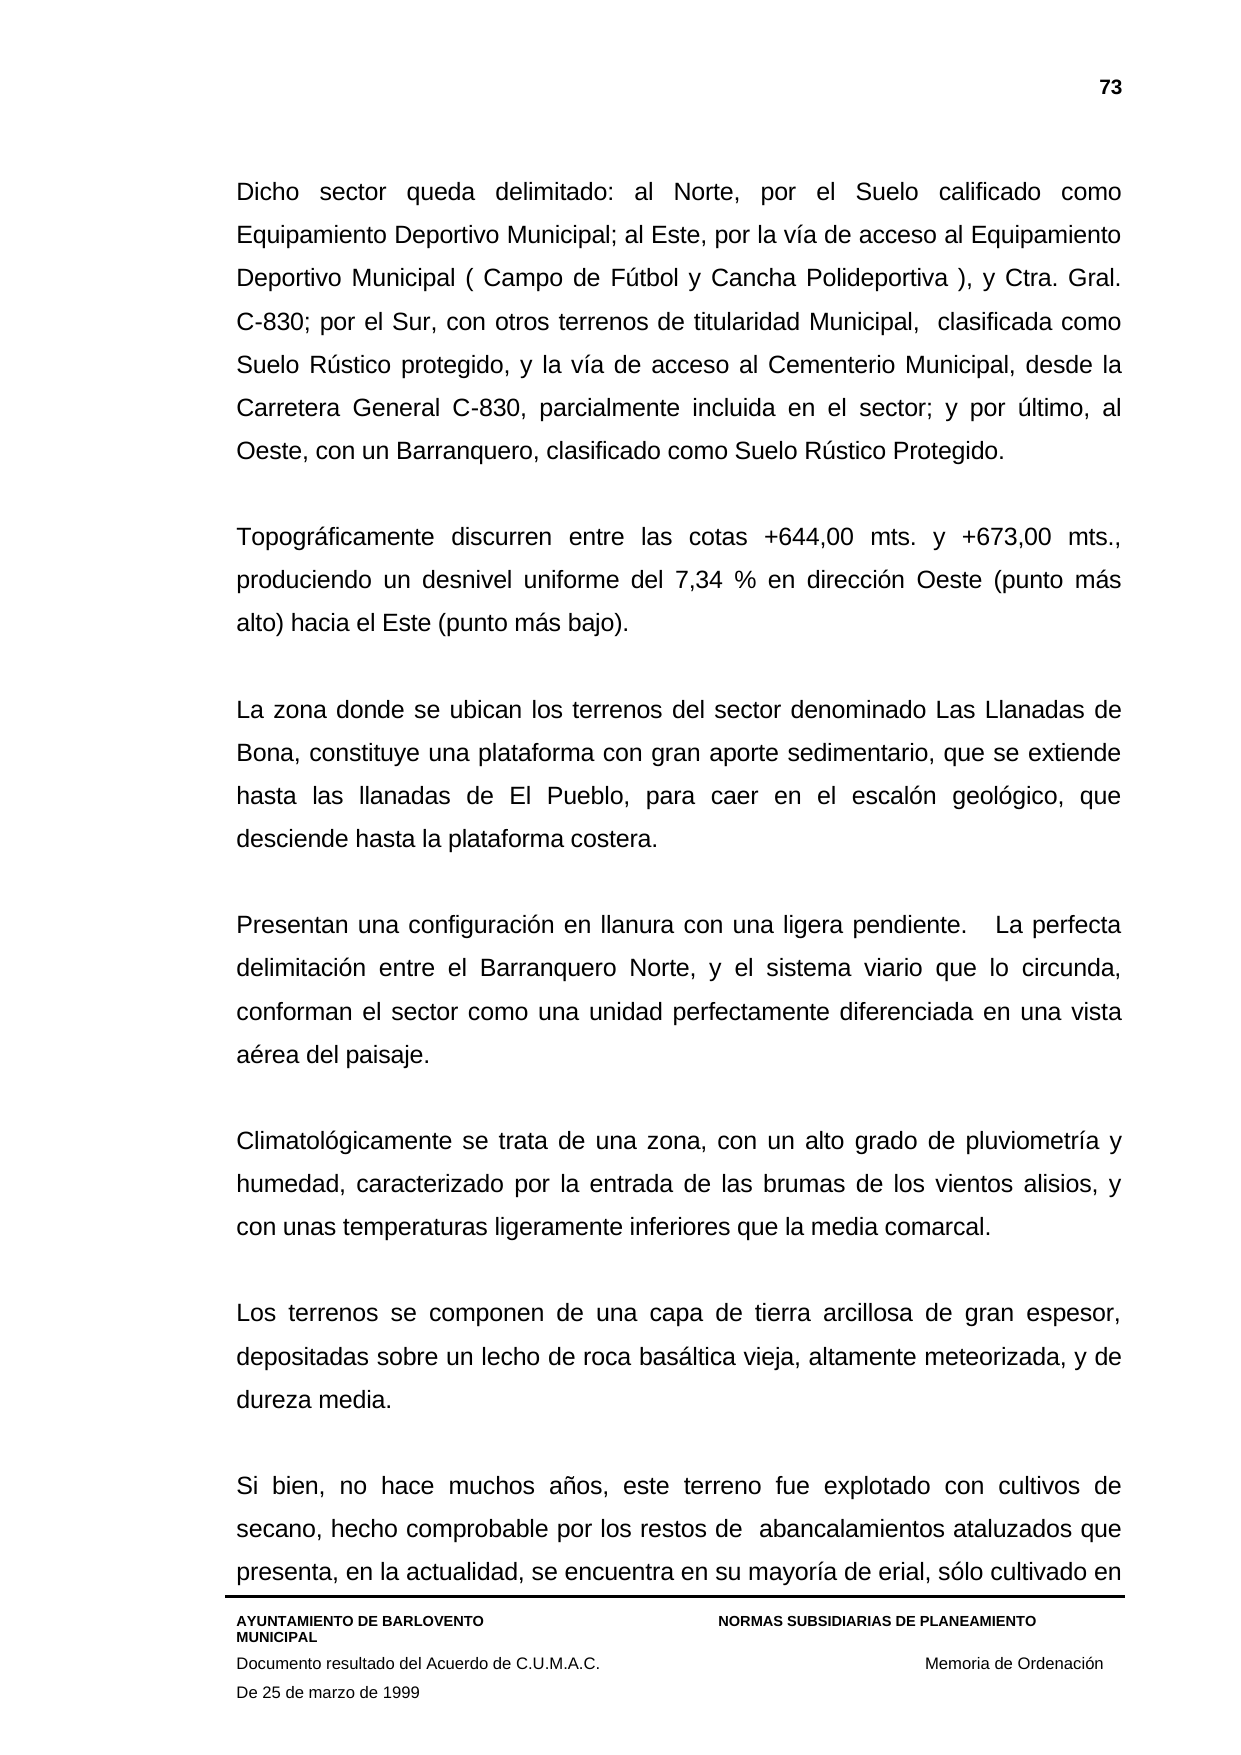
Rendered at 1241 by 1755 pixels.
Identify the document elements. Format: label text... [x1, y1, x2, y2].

text Si bien, no hace muchos años, este terreno fue explotado con cultivos de secano, hecho comprobable por los restos de abancalamientos ataluzados que presenta, en la actualidad, se encuentra en su mayoría de erial, sólo cultivado en [236, 1471, 1122, 1586]
text La zona donde se ubican los terrenos del sector denominado Las Llanadas de Bona, constituye una plataforma con gran aporte sedimentario, que se extiende hasta las llanadas de El Pueblo, para caer en el escalón geológico, que desciende hasta la plataforma costera. [236, 695, 1122, 853]
text Dicho sector queda delimitado: al Norte, por el Suelo calificado como Equipamiento Deportivo Municipal; al Este, por la vía de acceso al Equipamiento Deportivo Municipal ( Campo de Fútbol y Cancha Polideportiva ), y Ctra. Gral. C‑830; por el Sur, con otros terrenos de titularidad Municipal, clasificada como Suelo Rústico protegido, y la vía de acceso al Cementerio Municipal, desde la Carretera General C‑830, parcialmente incluida en el sector; y por último, al Oeste, con un Barranquero, clasificado como Suelo Rústico Protegido. [236, 177, 1122, 465]
text Topográficamente discurren entre las cotas +644,00 mts. y +673,00 mts., produciendo un desnivel uniforme del 7,34 % en dirección Oeste (punto más alto) hacia el Este (punto más bajo). [236, 522, 1122, 637]
text Climatológicamente se trata de una zona, con un alto grado de pluviometría y humedad, caracterizado por la entrada de las brumas de los vientos alisios, y con unas temperaturas ligeramente inferiores que la media comarcal. [236, 1126, 1122, 1241]
text Los terrenos se componen de una capa de tierra arcillosa de gran espesor, depositadas sobre un lecho de roca basáltica vieja, altamente meteorizada, y de dureza media. [236, 1298, 1122, 1413]
text Presentan una configuración en llanura con una ligera pendiente. La perfecta delimitación entre el Barranquero Norte, y el sistema viario que lo circunda, conforman el sector como una unidad perfectamente diferenciada en una vista aérea del paisaje. [236, 910, 1122, 1068]
